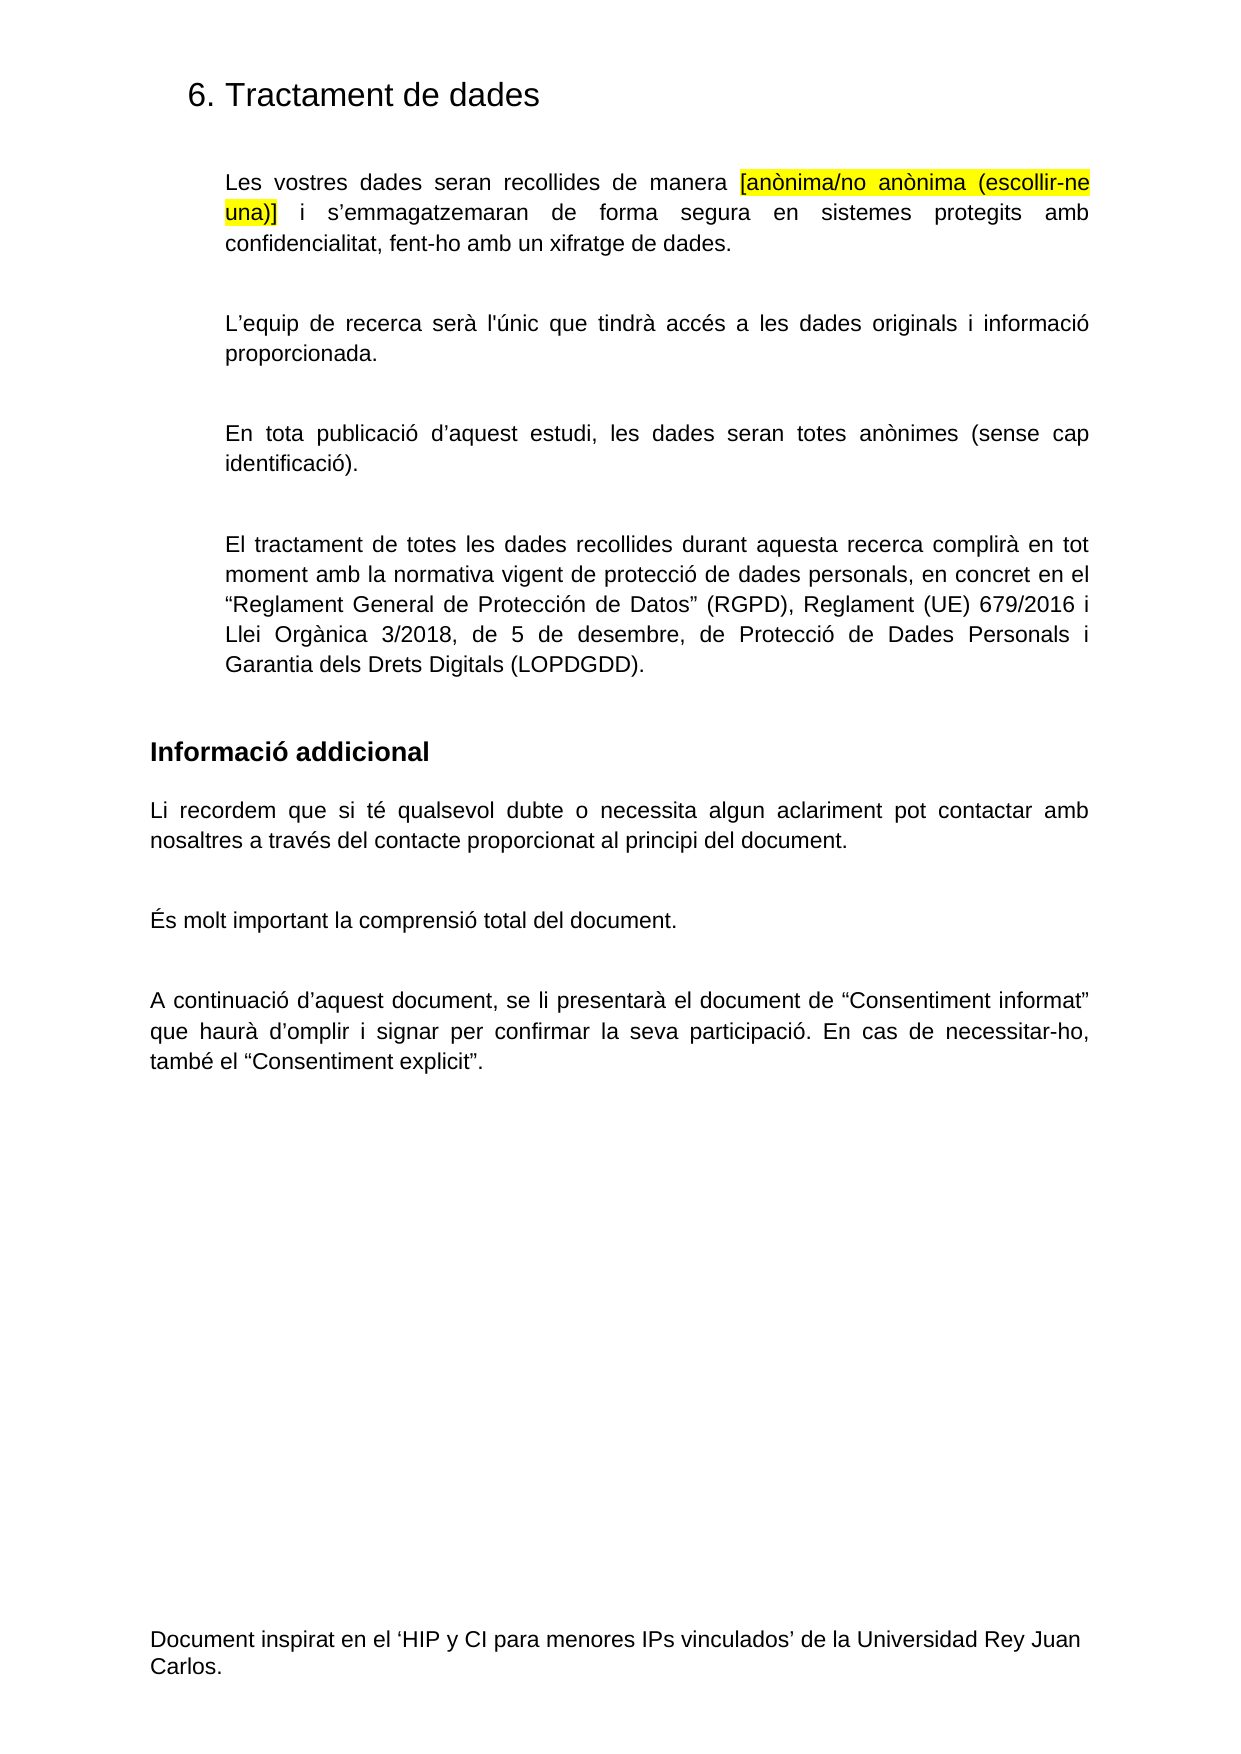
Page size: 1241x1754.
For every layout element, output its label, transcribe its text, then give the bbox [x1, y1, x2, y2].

text En tota publicació d’aquest estudi, les dades seran totes anònimes (sense cap identificació). [225, 420, 1090, 477]
subtitle Informació addicional [150, 736, 1090, 767]
text L’equip de recerca serà l'únic que tindrà accés a les dades originals i informació proporcionada. [225, 310, 1090, 366]
text A continuació d’aquest document, se li presentarà el document de “Consentiment informat” que haurà d’omplir i signar per confirmar la seva participació. En cas de necessitar-ho, també el “Consentiment explicit”. [150, 987, 1090, 1074]
text Li recordem que si té qualsevol dubte o necessita algun aclariment pot contactar amb nosaltres a través del contacte proporcionat al principi del document. [150, 797, 1090, 853]
text El tractament de totes les dades recollides durant aquesta recerca complirà en tot moment amb la normativa vigent de protecció de dades personals, en concret en el “Reglament General de Protección de Datos” (RGPD), Reglament (UE) 679/2016 i Llei Orgànica 3/2018, de 5 de desembre, de Protecció de Dades Personals i Garantia dels Drets Digitals (LOPDGDD). [225, 531, 1090, 678]
text Les vostres dades seran recollides de manera [anònima/no anònima (escollir-ne una)] i s’emmagatzemaran de forma segura en sistemes protegits amb confidencialitat, fent-ho amb un xifratge de dades. [225, 169, 1090, 256]
list Tractament de dades [187, 75, 1090, 113]
text És molt important la comprensió total del document. [150, 907, 1090, 933]
